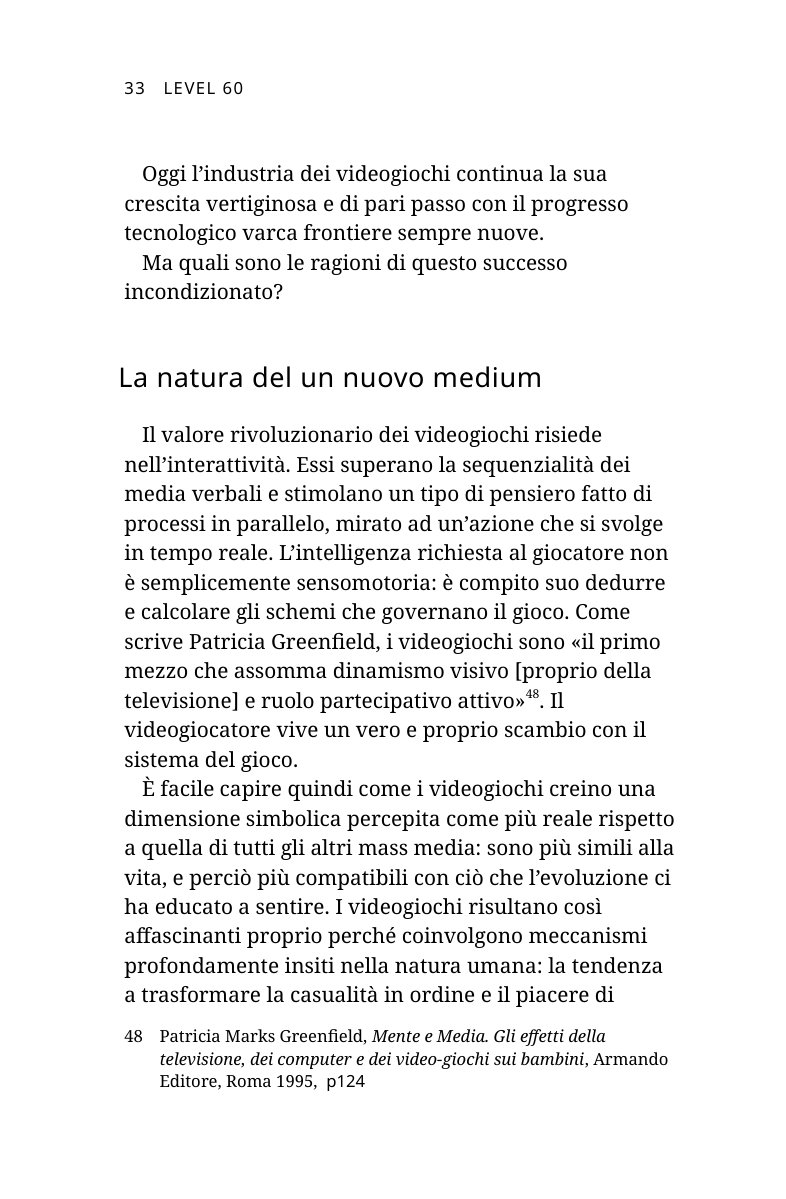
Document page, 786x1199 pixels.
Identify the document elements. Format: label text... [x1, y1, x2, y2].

text È facile capire quindi come i videogiochi creino una dimensione simbolica percepita come più reale rispetto a quella di tutti gli altri mass media: sono più simili alla vita, e perciò più compatibili con ciò che l’evoluzione ci ha educato a sentire. I videogiochi risultano così affascinanti proprio perché coinvolgono meccanismi profondamente insiti nella natura umana: la tendenza a trasformare la casualità in ordine e il piacere di [124, 773, 679, 1009]
text Patricia Marks Greenfield, Mente e Media. Gli effetti della televisione, dei computer e dei video-giochi sui bambini, Armando Editore, Roma 1995, p124 [124, 1024, 679, 1093]
subtitle La natura del un nuovo medium [118, 359, 679, 396]
text Oggi l’industria dei videogiochi continua la sua crescita vertiginosa e di pari passo con il progresso tecnologico varca frontiere sempre nuove. [124, 158, 679, 247]
text Ma quali sono le ragioni di questo successo incondizionato? [124, 247, 679, 306]
text Il valore rivoluzionario dei videogiochi risiede nell’interattività. Essi superano la sequenzialità dei media verbali e stimolano un tipo di pensiero fatto di processi in parallelo, mirato ad un’azione che si svolge in tempo reale. L’intelligenza richiesta al giocatore non è semplicemente sensomotoria: è compito suo dedurre e calcolare gli schemi che governano il gioco. Come scrive Patricia Greenfield, i videogiochi sono «il primo mezzo che assomma dinamismo visivo [proprio della televisione] e ruolo partecipativo attivo». Il videogiocatore vive un vero e proprio scambio con il sistema del gioco. [124, 419, 679, 773]
